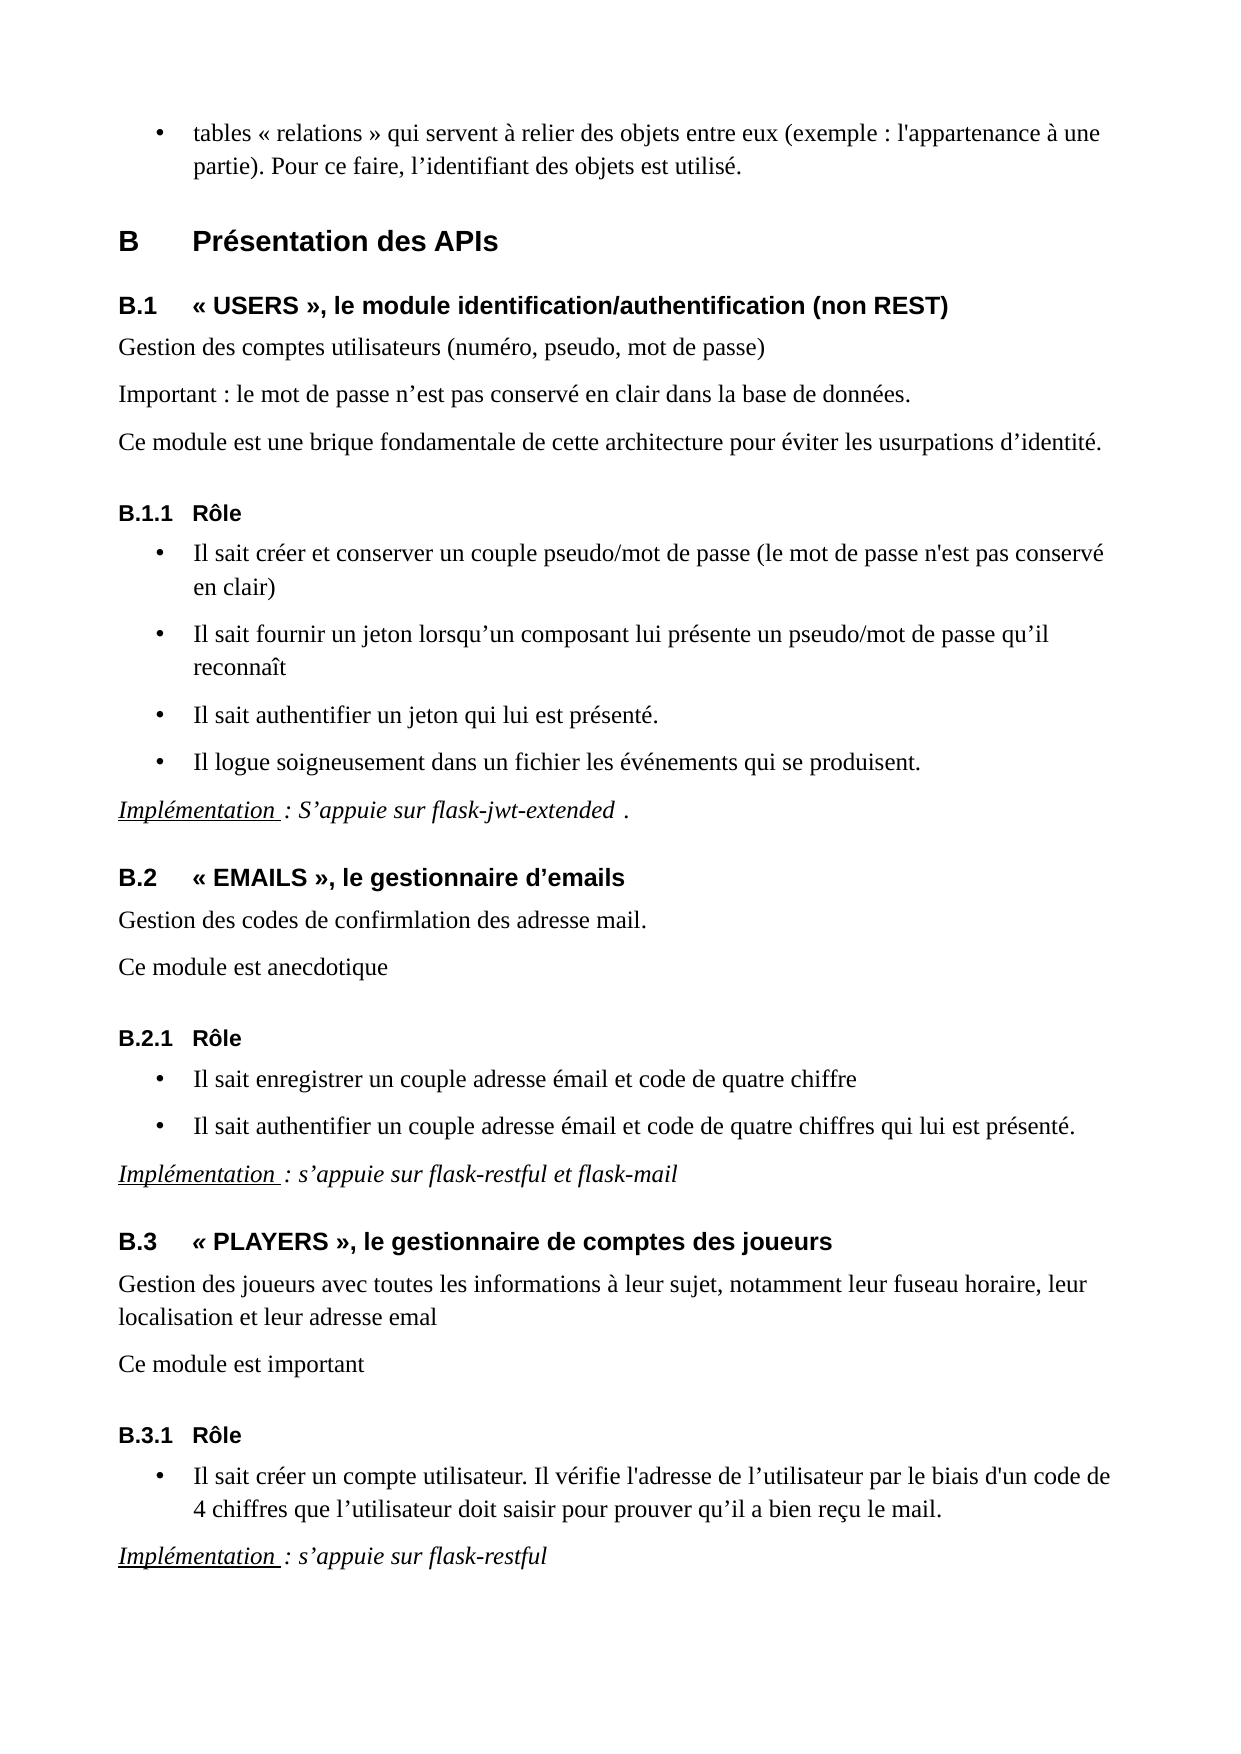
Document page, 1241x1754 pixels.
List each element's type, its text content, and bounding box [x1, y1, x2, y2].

subtitle Présentation des APIs [118, 224, 1122, 257]
subtitle Rôle [118, 1422, 1122, 1448]
text Gestion des joueurs avec toutes les informations à leur sujet, notamment leur fuseau horaire, leur localisation et leur adresse emal [118, 1269, 1122, 1330]
text Ce module est une brique fondamentale de cette architecture pour éviter les usurpations d’identité. [118, 427, 1122, 456]
text Implémentation : s’appuie sur flask-restful et flask-mail [118, 1159, 1122, 1188]
text Gestion des codes de confirmlation des adresse mail. [118, 905, 1122, 933]
text Ce module est important [118, 1349, 1122, 1378]
subtitle « USERS », le module identification/authentification (non REST) [118, 291, 1122, 319]
list Il sait authentifier un couple adresse émail et code de quatre chiffres qui lui est présenté. [156, 1111, 1122, 1140]
text Ce module est anecdotique [118, 952, 1122, 981]
list Il sait enregistrer un couple adresse émail et code de quatre chiffre [156, 1064, 1122, 1092]
list Il sait fournir un jeton lorsqu’un composant lui présente un pseudo/mot de passe qu’il reconnaît [156, 619, 1122, 681]
list Il sait authentifier un jeton qui lui est présenté. [156, 700, 1122, 728]
list Il sait créer et conserver un couple pseudo/mot de passe (le mot de passe n'est pas conservé en clair) [156, 538, 1122, 600]
text Implémentation : S’appuie sur flask-jwt-extended . [118, 795, 1122, 824]
subtitle Rôle [118, 500, 1122, 526]
list Il logue soigneusement dans un fichier les événements qui se produisent. [156, 747, 1122, 776]
text Important : le mot de passe n’est pas conservé en clair dans la base de données. [118, 379, 1122, 408]
subtitle « EMAILS », le gestionnaire d’emails [118, 863, 1122, 892]
subtitle Rôle [118, 1025, 1122, 1051]
text Implémentation : s’appuie sur flask-restful [118, 1541, 1122, 1570]
list tables « relations » qui servent à relier des objets entre eux (exemple : l'appartenance à une partie). Pour ce faire, l’identifiant des objets est utilisé. [156, 118, 1122, 180]
text Gestion des comptes utilisateurs (numéro, pseudo, mot de passe) [118, 332, 1122, 361]
subtitle « PLAYERS », le gestionnaire de comptes des joueurs [118, 1227, 1122, 1256]
list Il sait créer un compte utilisateur. Il vérifie l'adresse de l’utilisateur par le biais d'un code de 4 chiffres que l’utilisateur doit saisir pour prouver qu’il a bien reçu le mail. [156, 1461, 1122, 1522]
